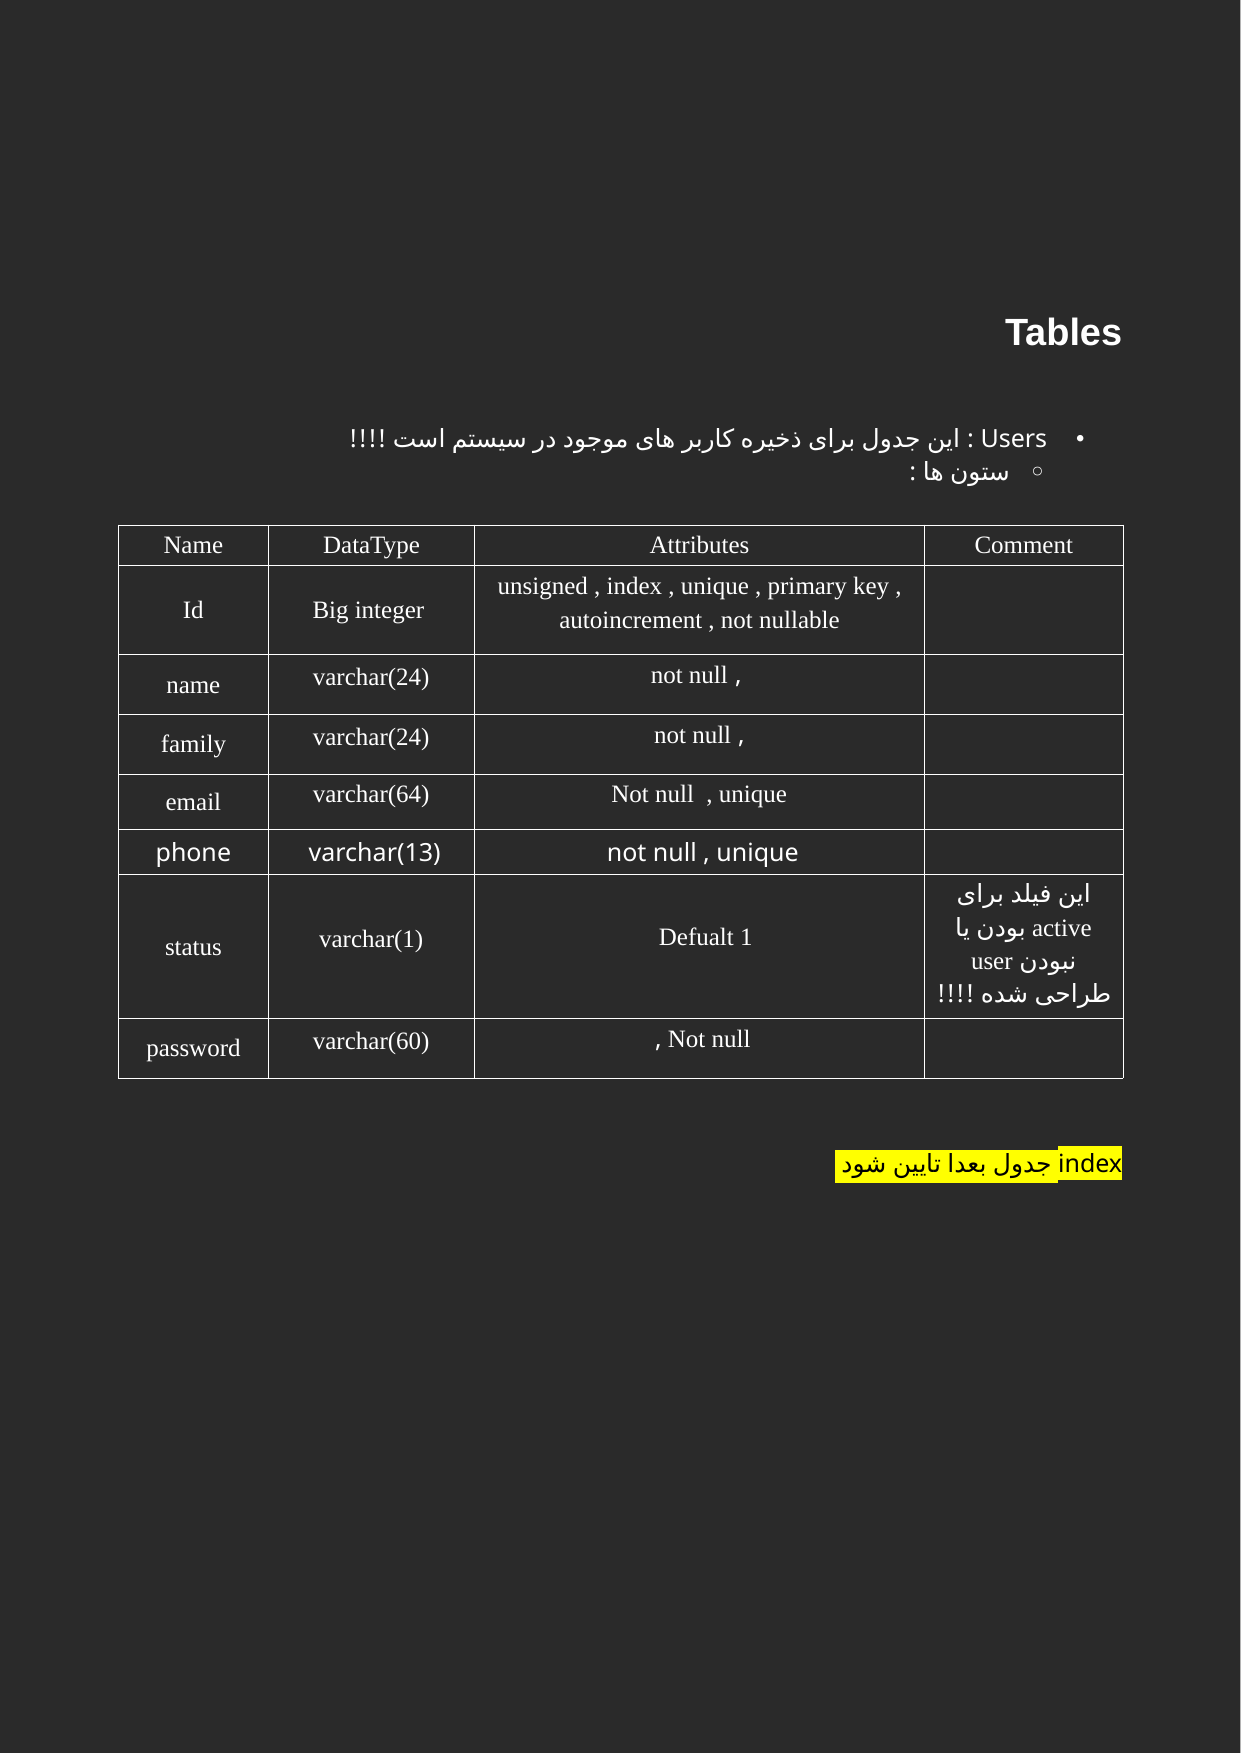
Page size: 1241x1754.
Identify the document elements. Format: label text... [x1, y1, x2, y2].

table_cell Id [119, 566, 268, 654]
table_cell name [119, 655, 268, 714]
table_cell varchar(1) [269, 875, 474, 1018]
table_cell [925, 1019, 1123, 1078]
table_cell varchar(13) [269, 830, 474, 874]
table_cell , not null [475, 655, 924, 714]
table_header Comment [925, 526, 1123, 565]
table_cell [925, 655, 1123, 714]
table_cell Not null , [475, 1019, 924, 1078]
table_cell این فیلد برای active بودن یا نبودن user طراحی شده !!!! [925, 875, 1123, 1018]
list Users : این جدول برای ذخیره کاربر های موجود در سیستم است !!!! [118, 421, 1085, 458]
table_cell status [119, 875, 268, 1018]
table_cell [925, 830, 1123, 874]
table_header Attributes [475, 526, 924, 565]
table_cell varchar(24) [269, 715, 474, 774]
table_cell family [119, 715, 268, 774]
table_header Name [119, 526, 268, 565]
table_cell varchar(64) [269, 775, 474, 828]
table_cell [925, 775, 1123, 828]
list ستون ها : [118, 458, 1047, 491]
subtitle Tables [118, 309, 1122, 353]
table_cell password [119, 1019, 268, 1078]
table_cell Not null , unique [475, 775, 924, 828]
text index جدول بعدا تایین شود [118, 1146, 1122, 1183]
table_cell varchar(60) [269, 1019, 474, 1078]
table_cell not null , unique [475, 830, 924, 874]
table_cell Defualt 1 [475, 875, 924, 1018]
table_cell [925, 566, 1123, 654]
table_header DataType [269, 526, 474, 565]
table_cell Big integer [269, 566, 474, 654]
table_cell [925, 715, 1123, 774]
table_cell , not null [475, 715, 924, 774]
table_cell unsigned , index , unique , primary key , autoincrement , not nullable [475, 566, 924, 654]
table_cell phone [119, 830, 268, 874]
table_cell email [119, 775, 268, 828]
table_cell varchar(24) [269, 655, 474, 714]
